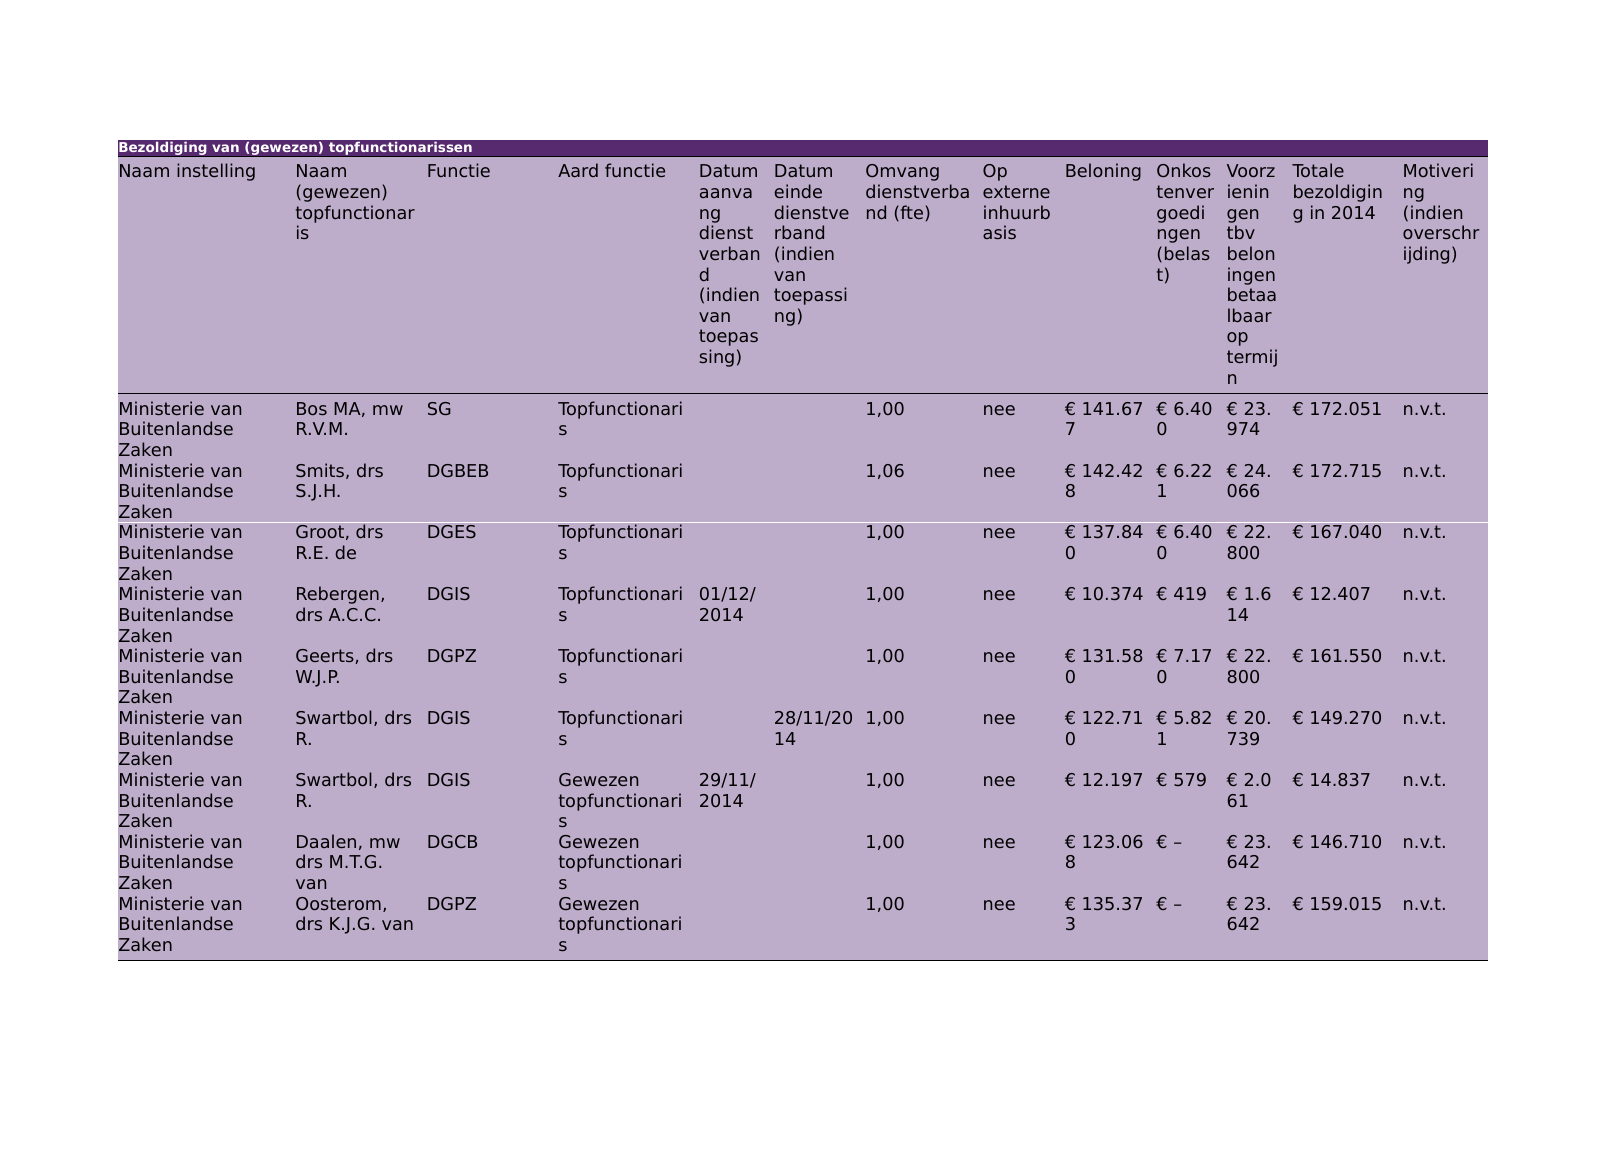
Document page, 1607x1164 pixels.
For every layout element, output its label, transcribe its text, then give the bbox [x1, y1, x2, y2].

table_cell € 141.677 [1059, 394, 1150, 461]
table_cell nee [977, 770, 1059, 832]
table_cell Gewezen topfunctionaris [552, 832, 693, 894]
table_cell 1,00 [859, 832, 977, 894]
table_cell nee [977, 584, 1059, 646]
table_cell Aard functie [552, 157, 693, 393]
table_cell [768, 584, 859, 646]
table_cell [693, 832, 768, 894]
table_cell € 6.221 [1150, 461, 1221, 522]
table_cell € 12.197 [1059, 770, 1150, 832]
table_cell 1,00 [859, 770, 977, 832]
table_cell € 172.715 [1286, 461, 1396, 522]
table_cell € 135.373 [1059, 894, 1150, 960]
table_cell DGPZ [421, 646, 552, 708]
table_cell DGIS [421, 584, 552, 646]
table_cell € – [1150, 894, 1221, 960]
table_cell SG [421, 394, 552, 461]
table_cell 1,06 [859, 461, 977, 522]
table_cell € 167.040 [1286, 523, 1396, 584]
table_cell nee [977, 894, 1059, 960]
table_cell Ministerie van Buitenlandse Zaken [118, 584, 289, 646]
table_cell Ministerie van Buitenlandse Zaken [118, 770, 289, 832]
table_cell nee [977, 646, 1059, 708]
table_cell € 2.061 [1221, 770, 1286, 832]
table_cell nee [977, 832, 1059, 894]
table_cell € – [1150, 832, 1221, 894]
table_cell Ministerie van Buitenlandse Zaken [118, 394, 289, 461]
table_cell [768, 894, 859, 960]
table_cell [768, 461, 859, 522]
table_cell DGES [421, 523, 552, 584]
table_cell Omvang dienstverband (fte) [859, 157, 977, 393]
table_cell 01/12/2014 [693, 584, 768, 646]
table_cell Daalen, mw drs M.T.G. van [289, 832, 421, 894]
table_cell € 137.840 [1059, 523, 1150, 584]
table_cell € 12.407 [1286, 584, 1396, 646]
table_cell € 146.710 [1286, 832, 1396, 894]
table_cell [693, 461, 768, 522]
table_cell nee [977, 523, 1059, 584]
table_cell € 1.614 [1221, 584, 1286, 646]
table_cell € 7.170 [1150, 646, 1221, 708]
table_cell € 22.800 [1221, 646, 1286, 708]
table_cell € 24.066 [1221, 461, 1286, 522]
table_cell n.v.t. [1396, 646, 1488, 708]
table_cell DGIS [421, 708, 552, 770]
table_cell Onkostenvergoedingen (belast) [1150, 157, 1221, 393]
table_cell Oosterom, drs K.J.G. van [289, 894, 421, 960]
table_cell Ministerie van Buitenlandse Zaken [118, 523, 289, 584]
table_cell 28/11/2014 [768, 708, 859, 770]
table_cell € 10.374 [1059, 584, 1150, 646]
table_cell Topfunctionaris [552, 523, 693, 584]
table_cell Naam instelling [118, 157, 289, 393]
table_cell 1,00 [859, 894, 977, 960]
table_cell n.v.t. [1396, 770, 1488, 832]
table_cell € 172.051 [1286, 394, 1396, 461]
table_cell [768, 646, 859, 708]
table_cell 1,00 [859, 646, 977, 708]
table_cell Beloning [1059, 157, 1150, 393]
table_cell Ministerie van Buitenlandse Zaken [118, 894, 289, 960]
table_cell Smits, drs S.J.H. [289, 461, 421, 522]
table_cell Topfunctionaris [552, 708, 693, 770]
table_cell 29/11/2014 [693, 770, 768, 832]
table_cell € 20.739 [1221, 708, 1286, 770]
table_cell Voorzieningen tbv beloningen betaalbaar op termijn [1221, 157, 1286, 393]
table_cell DGCB [421, 832, 552, 894]
table_cell Ministerie van Buitenlandse Zaken [118, 646, 289, 708]
table_cell [693, 646, 768, 708]
table_cell Groot, drs R.E. de [289, 523, 421, 584]
table_cell 1,00 [859, 394, 977, 461]
table_cell € 149.270 [1286, 708, 1396, 770]
table_cell € 161.550 [1286, 646, 1396, 708]
table_cell n.v.t. [1396, 394, 1488, 461]
table_cell Topfunctionaris [552, 394, 693, 461]
table_cell Topfunctionaris [552, 461, 693, 522]
table_cell € 142.428 [1059, 461, 1150, 522]
table_cell € 419 [1150, 584, 1221, 646]
table_cell 1,00 [859, 584, 977, 646]
table_cell € 6.400 [1150, 394, 1221, 461]
table_cell Topfunctionaris [552, 646, 693, 708]
table_cell € 122.710 [1059, 708, 1150, 770]
table_cell € 159.015 [1286, 894, 1396, 960]
table_cell Rebergen, drs A.C.C. [289, 584, 421, 646]
table_cell € 5.821 [1150, 708, 1221, 770]
table_cell n.v.t. [1396, 523, 1488, 584]
table_cell 1,00 [859, 523, 977, 584]
table_cell [693, 708, 768, 770]
table_cell Totale bezoldiging in 2014 [1286, 157, 1396, 393]
table_cell n.v.t. [1396, 708, 1488, 770]
table_cell Gewezen topfunctionaris [552, 770, 693, 832]
table_cell Datum einde dienstverband (indien van toepassing) [768, 157, 859, 393]
table_cell Ministerie van Buitenlandse Zaken [118, 708, 289, 770]
table_cell [768, 770, 859, 832]
table_cell € 579 [1150, 770, 1221, 832]
table_header Bezoldiging van (gewezen) topfunctionarissen [118, 140, 1488, 156]
table_cell € 14.837 [1286, 770, 1396, 832]
table_cell Bos MA, mw R.V.M. [289, 394, 421, 461]
table_cell Datum aanvang dienstverband (indien van toepassing) [693, 157, 768, 393]
table_cell Naam (gewezen) topfunctionaris [289, 157, 421, 393]
table_cell [768, 523, 859, 584]
table_cell Ministerie van Buitenlandse Zaken [118, 461, 289, 522]
table_cell Ministerie van Buitenlandse Zaken [118, 832, 289, 894]
table_cell [693, 523, 768, 584]
table_cell DGIS [421, 770, 552, 832]
table_cell DGBEB [421, 461, 552, 522]
table_cell Functie [421, 157, 552, 393]
table_cell € 131.580 [1059, 646, 1150, 708]
table_cell Geerts, drs W.J.P. [289, 646, 421, 708]
table_cell 1,00 [859, 708, 977, 770]
table_cell € 123.068 [1059, 832, 1150, 894]
table_cell € 23.974 [1221, 394, 1286, 461]
table_cell [768, 832, 859, 894]
table_cell [768, 394, 859, 461]
table_cell n.v.t. [1396, 832, 1488, 894]
table_cell Op externe inhuurbasis [977, 157, 1059, 393]
table_cell Gewezen topfunctionaris [552, 894, 693, 960]
table_cell n.v.t. [1396, 894, 1488, 960]
table_cell € 22.800 [1221, 523, 1286, 584]
table_cell nee [977, 461, 1059, 522]
table_cell n.v.t. [1396, 584, 1488, 646]
table_cell € 6.400 [1150, 523, 1221, 584]
table_cell Swartbol, drs R. [289, 770, 421, 832]
table_cell [693, 394, 768, 461]
table_cell Swartbol, drs R. [289, 708, 421, 770]
table_cell € 23.642 [1221, 832, 1286, 894]
table_cell DGPZ [421, 894, 552, 960]
table_cell n.v.t. [1396, 461, 1488, 522]
table_cell [693, 894, 768, 960]
table_cell nee [977, 394, 1059, 461]
table_cell € 23.642 [1221, 894, 1286, 960]
table_cell Motivering (indien overschrijding) [1396, 157, 1488, 393]
table_cell Topfunctionaris [552, 584, 693, 646]
table_cell nee [977, 708, 1059, 770]
